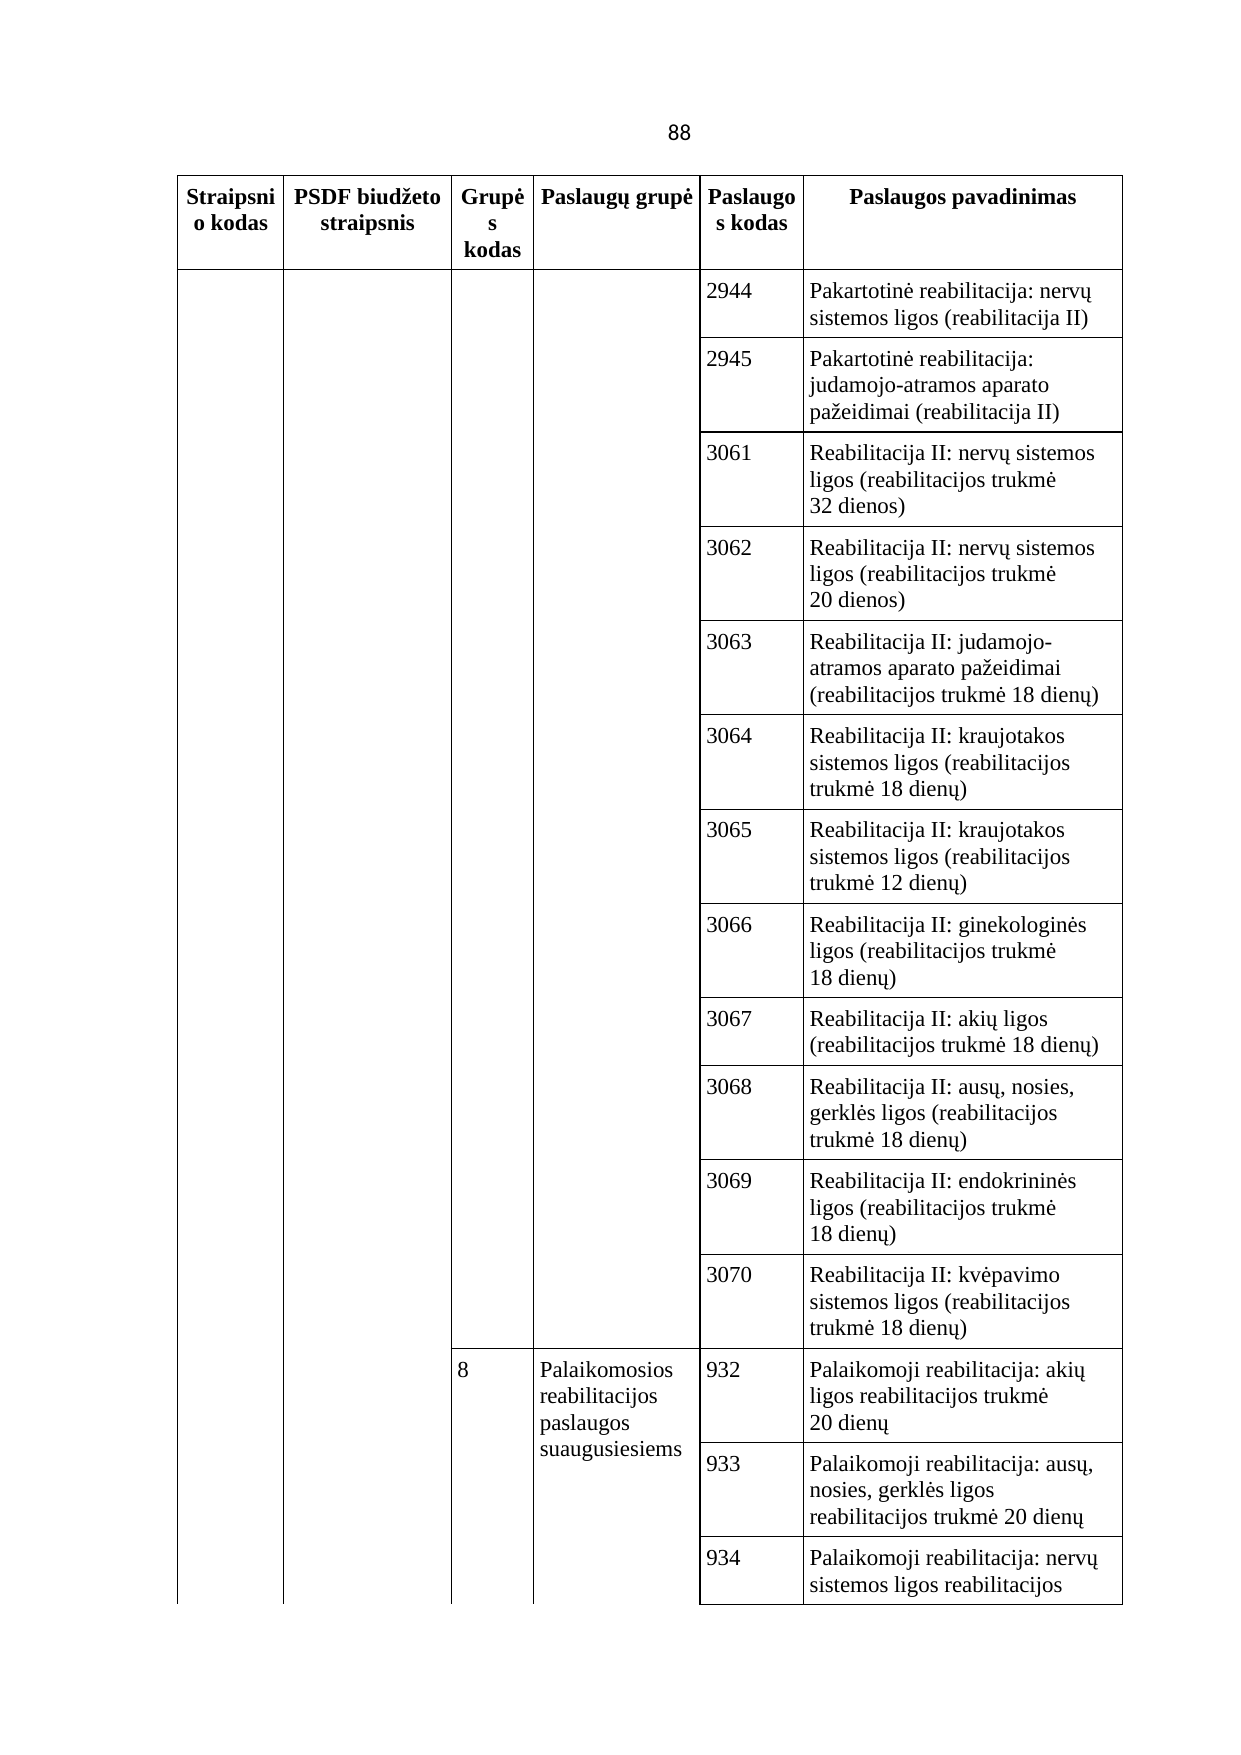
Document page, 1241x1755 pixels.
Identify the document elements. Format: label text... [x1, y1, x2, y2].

table_cell [284, 1348, 451, 1442]
table_cell Reabilitacija II: ausų, nosies, gerklės ligos (reabilitacijos trukmė 18 dienų) [804, 1066, 1122, 1159]
table_cell [178, 903, 283, 997]
table_cell [534, 809, 699, 903]
table_cell [534, 620, 699, 714]
table_cell [452, 714, 533, 808]
table_cell [534, 903, 699, 997]
table_cell [452, 1065, 533, 1159]
table_header PSDF biudžeto straipsnis [284, 176, 451, 269]
table_cell [178, 337, 283, 431]
table_cell 3066 [701, 904, 803, 997]
table_cell 3069 [701, 1160, 803, 1253]
table_cell Palaikomoji reabilitacija: nervų sistemos ligos reabilitacijos [804, 1537, 1122, 1604]
table_cell [284, 337, 451, 431]
table_cell [284, 1254, 451, 1348]
table_cell [284, 997, 451, 1065]
table_cell [534, 526, 699, 620]
table_cell Palaikomoji reabilitacija: akių ligos reabilitacijos trukmė 20 dienų [804, 1349, 1122, 1442]
table_cell [178, 1536, 283, 1604]
table_cell 934 [701, 1537, 803, 1604]
table_cell [284, 1536, 451, 1604]
table_cell 3070 [701, 1255, 803, 1348]
table_cell [452, 270, 533, 337]
table_cell [534, 337, 699, 431]
table_cell [452, 620, 533, 714]
table_cell Reabilitacija II: nervų sistemos ligos (reabilitacijos trukmė 32 dienos) [804, 433, 1122, 526]
table_cell 3062 [701, 527, 803, 620]
table_cell [534, 997, 699, 1065]
table_cell [284, 1065, 451, 1159]
table_cell 3065 [701, 810, 803, 903]
table_header Paslaugos kodas [701, 176, 803, 269]
table_cell [284, 1442, 451, 1536]
table_cell Palaikomoji reabilitacija: ausų, nosies, gerklės ligos reabilitacijos trukmė 20 dienų [804, 1443, 1122, 1536]
table_cell [178, 431, 283, 526]
table_cell [178, 714, 283, 808]
table_cell [452, 526, 533, 620]
table_cell Reabilitacija II: kvėpavimo sistemos ligos (reabilitacijos trukmė 18 dienų) [804, 1255, 1122, 1348]
table_cell Reabilitacija II: kraujotakos sistemos ligos (reabilitacijos trukmė 12 dienų) [804, 810, 1122, 903]
table_cell 3067 [701, 998, 803, 1065]
table_cell [284, 620, 451, 714]
table_cell Pakartotinė reabilitacija: nervų sistemos ligos (reabilitacija II) [804, 270, 1122, 337]
table_cell [178, 526, 283, 620]
table_cell [452, 1159, 533, 1253]
table_cell [178, 1159, 283, 1253]
table_cell [178, 270, 283, 337]
table_cell Reabilitacija II: akių ligos (reabilitacijos trukmė 18 dienų) [804, 998, 1122, 1065]
table_cell [178, 1065, 283, 1159]
table_cell [534, 1159, 699, 1253]
table_cell [284, 526, 451, 620]
table_cell 2945 [701, 338, 803, 431]
table_cell [534, 431, 699, 526]
table_cell [284, 431, 451, 526]
table_cell [178, 620, 283, 714]
table_cell Palaikomosios reabilitacijos paslaugos suaugusiesiems [534, 1349, 699, 1536]
table_cell [284, 270, 451, 337]
table_cell Reabilitacija II: endokrininės ligos (reabilitacijos trukmė 18 dienų) [804, 1160, 1122, 1253]
table_header Paslaugų grupė [534, 176, 699, 269]
table_cell [452, 431, 533, 526]
table_cell 8 [452, 1349, 533, 1442]
table_cell 3064 [701, 715, 803, 808]
table_cell [452, 809, 533, 903]
table_cell [534, 270, 699, 337]
table_cell Reabilitacija II: nervų sistemos ligos (reabilitacijos trukmė 20 dienos) [804, 527, 1122, 620]
table_cell [452, 997, 533, 1065]
table_cell [452, 1536, 533, 1604]
table_cell 3063 [701, 621, 803, 714]
table_header Paslaugos pavadinimas [804, 176, 1122, 269]
table_cell Reabilitacija II: judamojo-atramos aparato pažeidimai (reabilitacijos trukmė 18 dienų) [804, 621, 1122, 714]
table_cell [534, 714, 699, 808]
table_cell Reabilitacija II: kraujotakos sistemos ligos (reabilitacijos trukmė 18 dienų) [804, 715, 1122, 808]
table_cell [534, 1536, 699, 1604]
table_cell [534, 1254, 699, 1348]
table_header Straipsnio kodas [178, 176, 283, 269]
table_cell 932 [701, 1349, 803, 1442]
table_header Grupės kodas [452, 176, 533, 269]
table_cell [452, 1442, 533, 1536]
table_cell 2944 [701, 270, 803, 337]
table_cell [284, 714, 451, 808]
table_cell [178, 809, 283, 903]
table_cell [452, 903, 533, 997]
table_cell Pakartotinė reabilitacija: judamojo-atramos aparato pažeidimai (reabilitacija II) [804, 338, 1122, 431]
table_cell [178, 1442, 283, 1536]
table_cell [452, 337, 533, 431]
table_cell [178, 1254, 283, 1348]
table_cell [284, 1159, 451, 1253]
table_cell [534, 1065, 699, 1159]
table_cell [178, 997, 283, 1065]
table_cell [284, 903, 451, 997]
table_cell [452, 1254, 533, 1348]
table_cell 933 [701, 1443, 803, 1536]
table_cell 3068 [701, 1066, 803, 1159]
table_cell [284, 809, 451, 903]
table_cell Reabilitacija II: ginekologinės ligos (reabilitacijos trukmė 18 dienų) [804, 904, 1122, 997]
table_cell 3061 [701, 433, 803, 526]
table_cell [178, 1348, 283, 1442]
